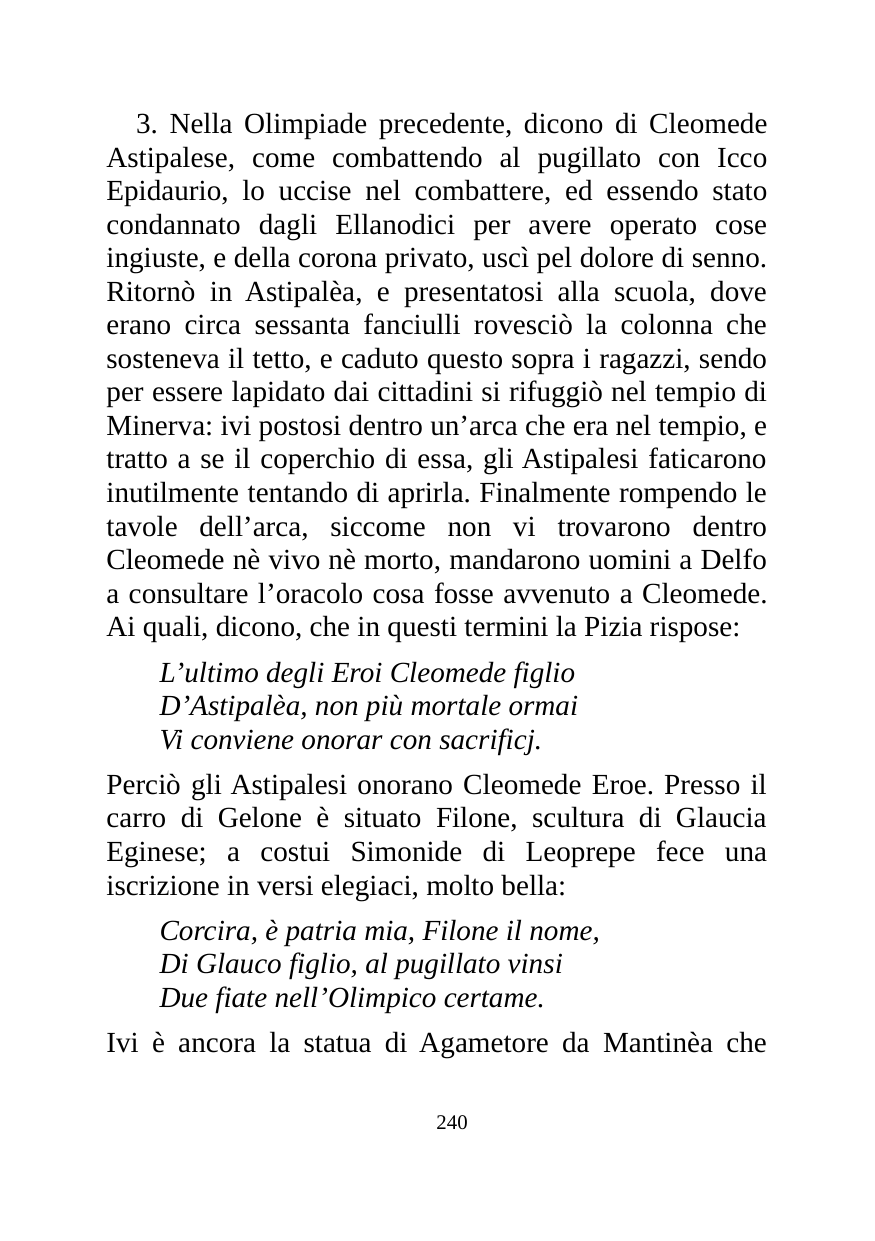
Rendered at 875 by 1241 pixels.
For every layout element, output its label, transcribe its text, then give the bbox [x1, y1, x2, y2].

text L’ultimo degli Eroi Cleomede figlio D’Astipalèa, non più mortale ormai Vi conviene onorar con sacrificj. [159, 655, 768, 755]
text Perciò gli Astipalesi onorano Cleomede Eroe. Presso il carro di Gelone è situato Filone, scultura di Glaucia Eginese; a costui Simonide di Leoprepe fece una iscrizione in versi elegiaci, molto bella: [106, 767, 768, 901]
text 3. Nella Olimpiade precedente, dicono di Cleomede Astipalese, come combattendo al pugillato con Icco Epidaurio, lo uccise nel combattere, ed essendo stato condannato dagli Ellanodici per avere operato cose ingiuste, e della corona privato, uscì pel dolore di senno. Ritornò in Astipalèa, e presentatosi alla scuola, dove erano circa sessanta fanciulli rovesciò la colonna che sosteneva il tetto, e caduto questo sopra i ragazzi, sendo per essere lapidato dai cittadini si rifuggiò nel tempio di Minerva: ivi postosi dentro un’arca che era nel tempio, e tratto a se il coperchio di essa, gli Astipalesi faticarono inutilmente tentando di aprirla. Finalmente rompendo le tavole dell’arca, siccome non vi trovarono dentro Cleomede nè vivo nè morto, mandarono uomini a Delfo a consultare l’oracolo cosa fosse avvenuto a Cleomede. Ai quali, dicono, che in questi termini la Pizia rispose: [106, 106, 768, 643]
text Corcira, è patria mia, Filone il nome, Di Glauco figlio, al pugillato vinsi Due fiate nell’Olimpico certame. [159, 913, 768, 1014]
text Ivi è ancora la statua di Agametore da Mantinèa che [106, 1025, 768, 1059]
